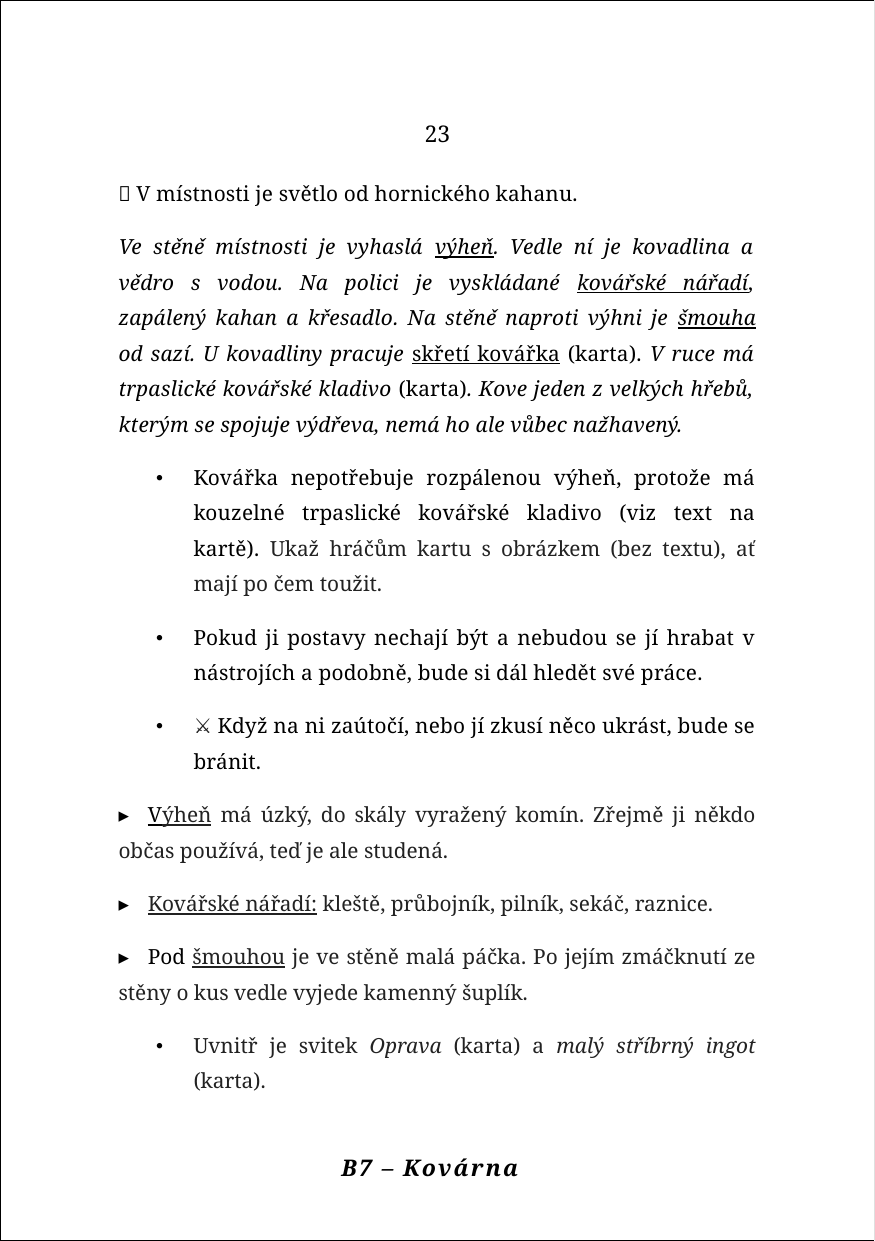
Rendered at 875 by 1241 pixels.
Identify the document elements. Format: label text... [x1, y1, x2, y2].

text ▸ Kovářské nářadí: kleště, průbojník, pilník, sekáč, raznice. [118, 889, 756, 917]
list Pokud ji postavy nechají být a nebudou se jí hrabat v nástrojích a podobně, bude si dál hledět své práce. [156, 623, 756, 687]
text 💡 V místnosti je světlo od hornického kahanu. [118, 179, 756, 207]
list ⚔ Když na ni zaútočí, nebo jí zkusí něco ukrást, bude se bránit. [156, 712, 756, 776]
list Kovářka nepotřebuje rozpálenou výheň, protože má kouzelné trpaslické kovářské kladivo (viz text na kartě). Ukaž hráčům kartu s obrázkem (bez textu), ať mají po čem toužit. [156, 463, 756, 598]
text ▸ Pod šmouhou je ve stěně malá páčka. Po jejím zmáčknutí ze stěny o kus vedle vyjede kamenný šuplík. [118, 942, 756, 1006]
text ▸ Výheň má úzký, do skály vyražený komín. Zřejmě ji někdo občas používá, teď je ale studená. [118, 800, 756, 864]
list Uvnitř je svitek Oprava (karta) a malý stříbrný ingot (karta). [156, 1031, 756, 1095]
text Ve stěně místnosti je vyhaslá výheň. Vedle ní je kovadlina a vědro s vodou. Na polici je vyskládané kovářské nářadí, zapálený kahan a křesadlo. Na stěně naproti výhni je šmouha od sazí. U kovadliny pracuje skřetí kovářka (karta). V ruce má trpaslické kovářské kladivo (karta). Kove jeden z velkých hřebů, kterým se spojuje výdřeva, nemá ho ale vůbec nažhavený. [118, 232, 756, 438]
